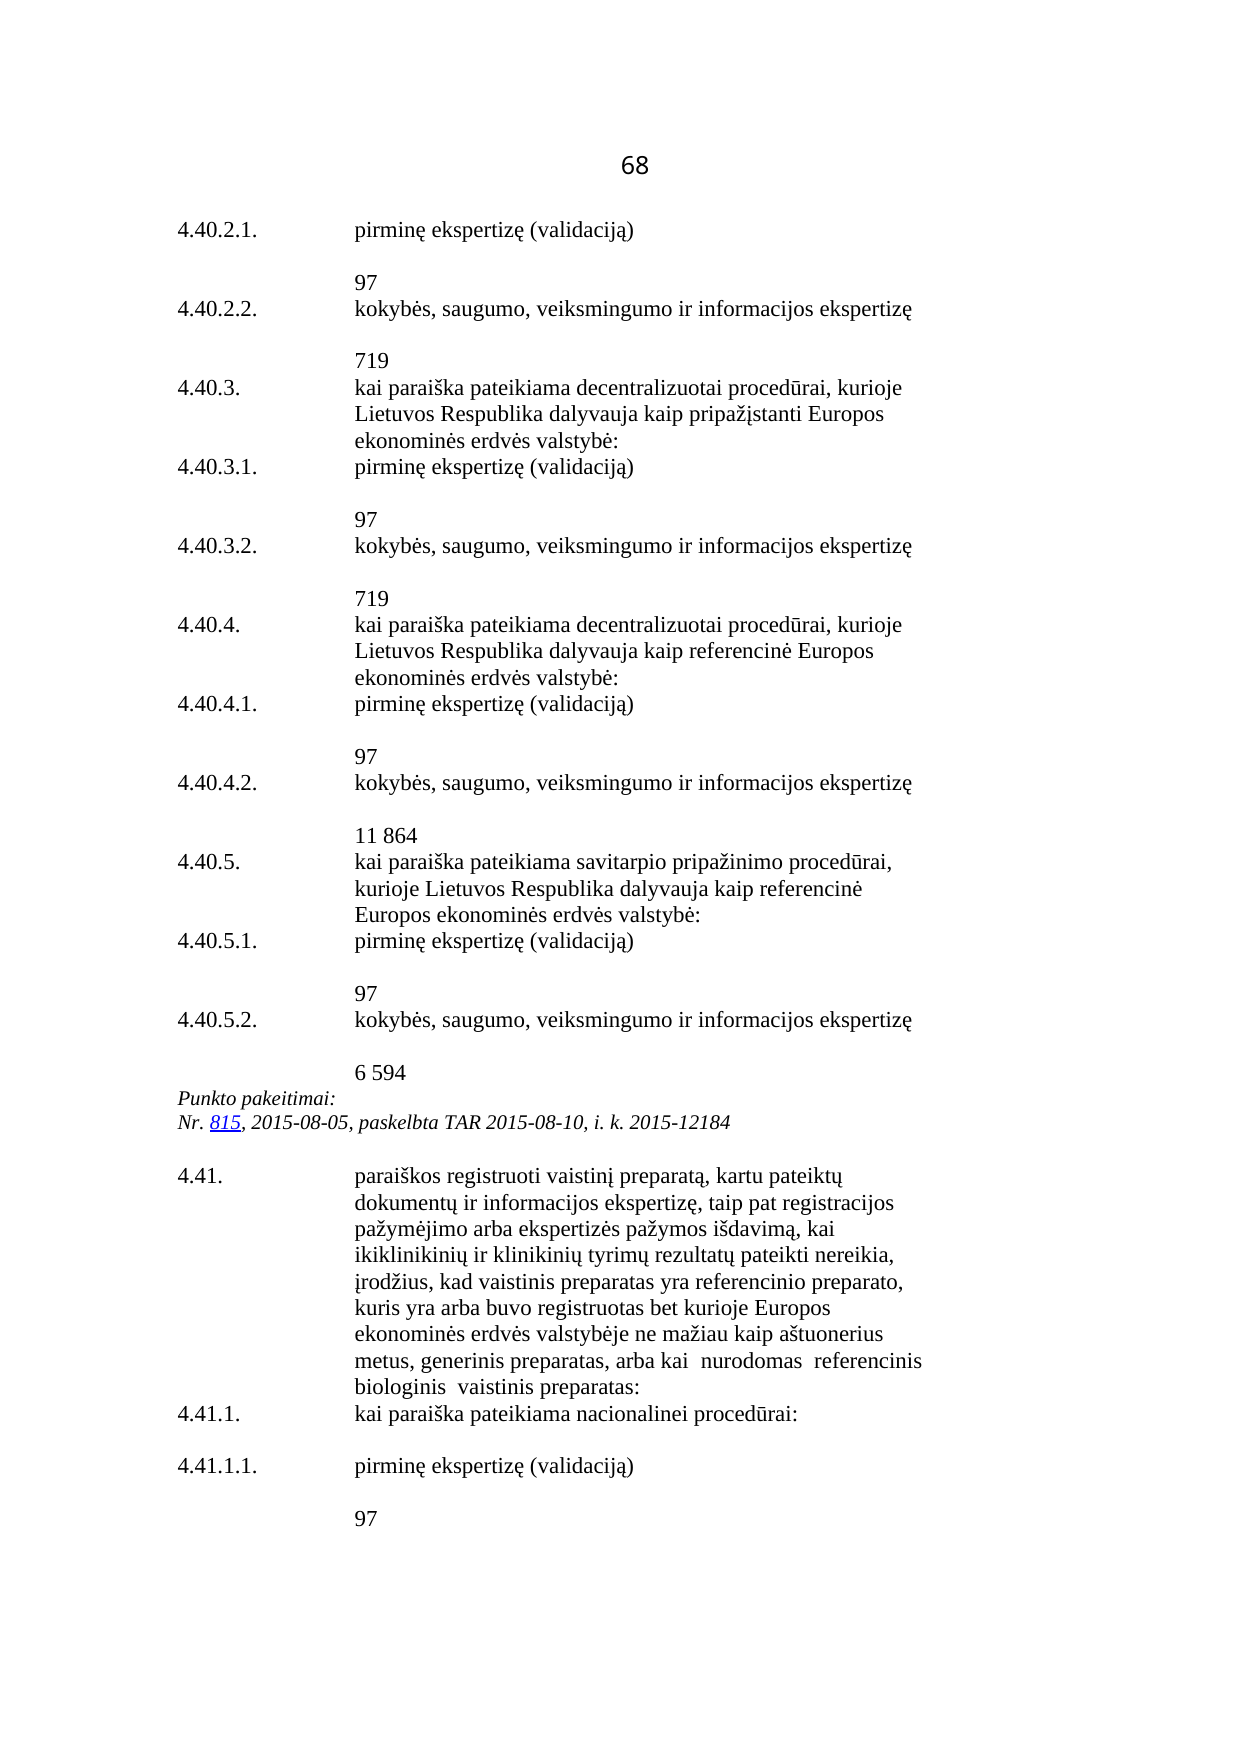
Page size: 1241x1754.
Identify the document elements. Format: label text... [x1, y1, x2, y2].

text 4.40.3.2. kokybės, saugumo, veiksmingumo ir informacijos ekspertizę 719 [177, 532, 945, 611]
text Lietuvos Respublika dalyvauja kaip referencinė Europos [354, 637, 945, 664]
text Europos ekonominės erdvės valstybė: [354, 901, 945, 927]
text biologinis vaistinis preparatas: [354, 1373, 945, 1399]
text kurioje Lietuvos Respublika dalyvauja kaip referencinė [354, 875, 945, 901]
text 4.41. paraiškos registruoti vaistinį preparatą, kartu pateiktų [177, 1162, 945, 1189]
text 4.40.5.2. kokybės, saugumo, veiksmingumo ir informacijos ekspertizę 6 594 [177, 1006, 945, 1086]
text 4.40.4.2. kokybės, saugumo, veiksmingumo ir informacijos ekspertizę 11 864 [177, 769, 945, 848]
text kuris yra arba buvo registruotas bet kurioje Europos [354, 1294, 945, 1321]
text ekonominės erdvės valstybė: [354, 664, 945, 690]
text 4.40.3.1. pirminę ekspertizę (validaciją) 97 [177, 453, 945, 532]
text 4.40.4. kai paraiška pateikiama decentralizuotai procedūrai, kurioje [177, 611, 945, 637]
text 4.41.1. kai paraiška pateikiama nacionalinei procedūrai: [177, 1399, 945, 1452]
text ekonominės erdvės valstybė: [354, 427, 945, 453]
text Lietuvos Respublika dalyvauja kaip pripažįstanti Europos [354, 400, 945, 427]
text 4.40.5.1. pirminę ekspertizę (validaciją) 97 [177, 927, 945, 1006]
text dokumentų ir informacijos ekspertizę, taip pat registracijos [354, 1189, 945, 1215]
text įrodžius, kad vaistinis preparatas yra referencinio preparato, [354, 1268, 945, 1294]
text 4.41.1.1. pirminę ekspertizę (validaciją) 97 [177, 1452, 945, 1531]
text metus, generinis preparatas, arba kai nurodomas referencinis [354, 1347, 945, 1373]
text 4.40.5. kai paraiška pateikiama savitarpio pripažinimo procedūrai, [177, 848, 945, 875]
text 4.40.2.1. pirminę ekspertizę (validaciją) 97 [177, 216, 945, 295]
text 4.40.4.1. pirminę ekspertizę (validaciją) 97 [177, 690, 945, 769]
text ekonominės erdvės valstybėje ne mažiau kaip aštuonerius [354, 1321, 945, 1347]
text 4.40.2.2. kokybės, saugumo, veiksmingumo ir informacijos ekspertizę 719 [177, 295, 945, 374]
text 4.40.3. kai paraiška pateikiama decentralizuotai procedūrai, kurioje [177, 374, 945, 400]
text pažymėjimo arba ekspertizės pažymos išdavimą, kai [354, 1215, 945, 1241]
text Punkto pakeitimai: [177, 1086, 1093, 1109]
text ikiklinikinių ir klinikinių tyrimų rezultatų pateikti nereikia, [354, 1241, 945, 1268]
text Nr. 815, 2015-08-05, paskelbta TAR 2015-08-10, i. k. 2015-12184 [177, 1109, 1093, 1134]
